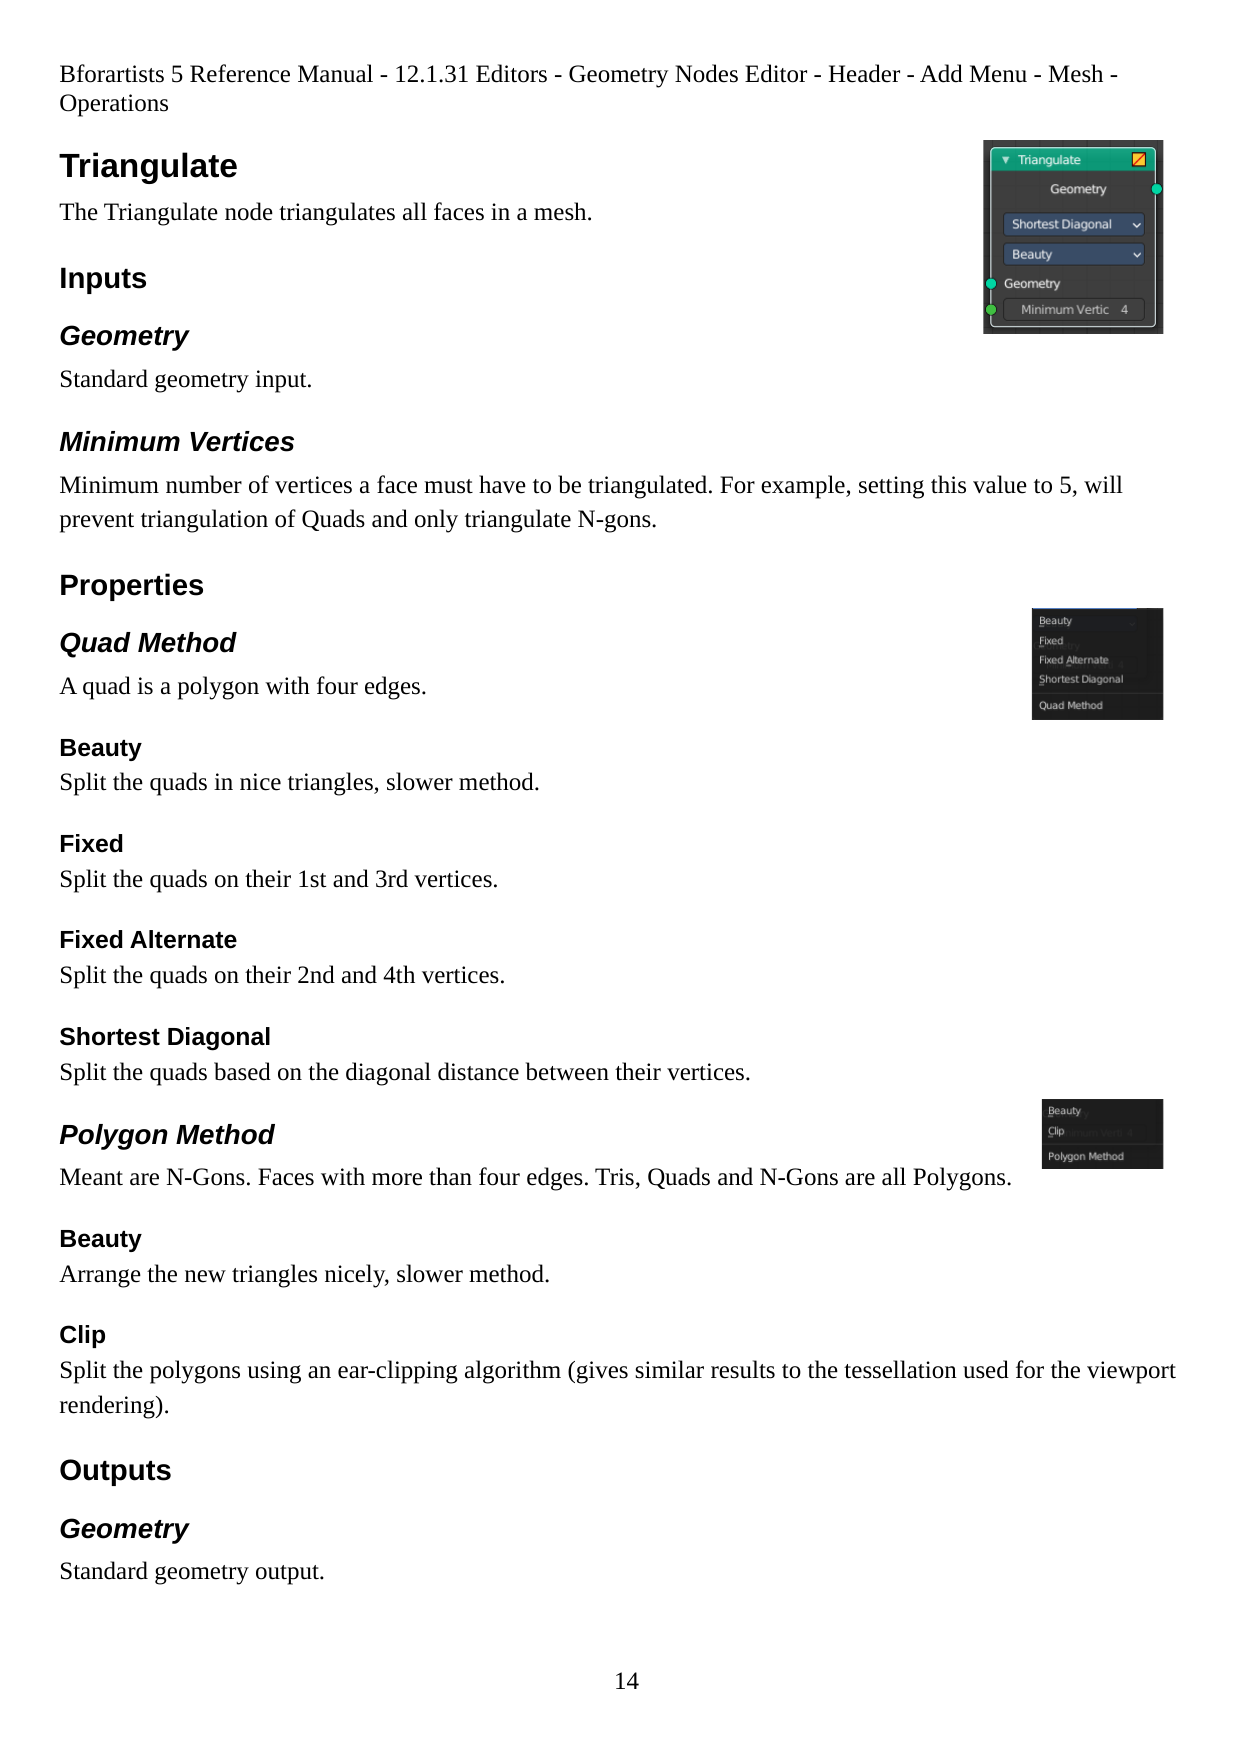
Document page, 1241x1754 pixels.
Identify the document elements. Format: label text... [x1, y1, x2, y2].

subtitle Minimum Vertices [59, 426, 1181, 457]
text Split the quads on their 2nd and 4th vertices. [59, 960, 1181, 989]
text Minimum number of vertices a face must have to be triangulated. For example, setting this value to 5, will prevent triangulation of Quads and only triangulate N-gons. [59, 470, 1181, 533]
subtitle [1164, 146, 1181, 185]
subtitle Properties [59, 568, 1181, 602]
subtitle Shortest Diagonal [59, 1022, 1181, 1050]
subtitle [1164, 1118, 1181, 1150]
subtitle Triangulate [59, 146, 983, 185]
subtitle Inputs [59, 261, 983, 294]
text Meant are N-Gons. Faces with more than four edges. Tris, Quads and N-Gons are all Polygons. [59, 1162, 1181, 1191]
subtitle Polygon Method [59, 1118, 1041, 1150]
text Split the quads on their 1st and 3rd vertices. [59, 864, 1181, 893]
picture [983, 140, 1164, 334]
text Split the quads in nice triangles, slower method. [59, 767, 1181, 796]
text The Triangulate node triangulates all faces in a mesh. [59, 197, 983, 226]
text A quad is a polygon with four edges. [59, 671, 1031, 700]
text Arrange the new triangles nicely, slower method. [59, 1259, 1181, 1288]
subtitle Fixed [59, 829, 1181, 858]
subtitle Beauty [59, 733, 1181, 761]
text Standard geometry input. [59, 364, 1181, 393]
subtitle Geometry [59, 319, 1181, 351]
text Split the polygons using an ear-clipping algorithm (gives similar results to the tessellation used for the viewport rendering). [59, 1355, 1181, 1418]
text Standard geometry output. [59, 1556, 1181, 1585]
subtitle Beauty [59, 1224, 1181, 1253]
subtitle [1164, 261, 1181, 294]
text Split the quads based on the diagonal distance between their vertices. [59, 1057, 1181, 1085]
subtitle Outputs [59, 1453, 1181, 1487]
subtitle Geometry [59, 1512, 1181, 1544]
picture [1031, 608, 1164, 720]
picture [1041, 1099, 1164, 1169]
subtitle [1164, 627, 1181, 659]
subtitle Clip [59, 1320, 1181, 1349]
subtitle Quad Method [59, 627, 1031, 659]
subtitle Fixed Alternate [59, 925, 1181, 954]
